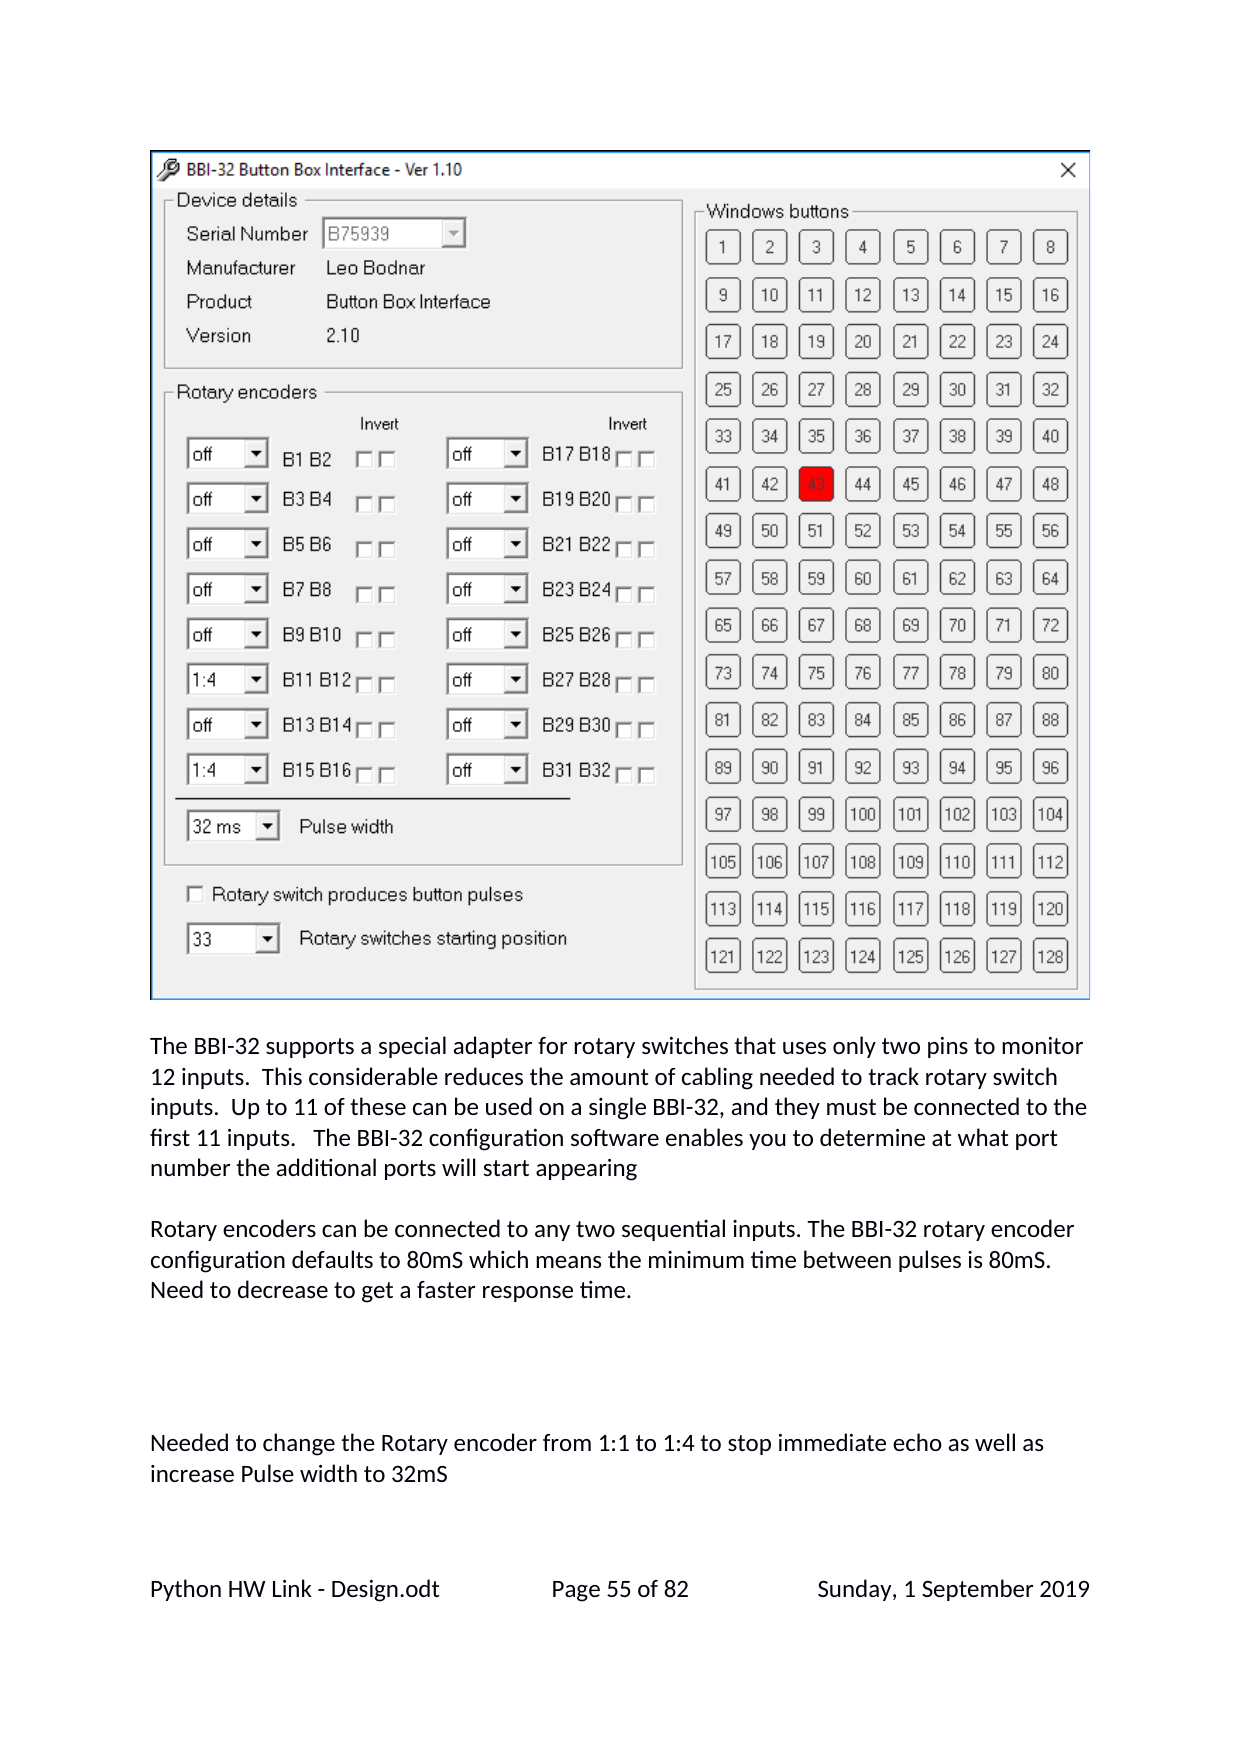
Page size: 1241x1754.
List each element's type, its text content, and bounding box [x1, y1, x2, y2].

text Needed to change the Rotary encoder from 1:1 to 1:4 to stop immediate echo as well as increase Pulse width to 32mS [150, 1427, 1090, 1488]
picture [150, 150, 1091, 1000]
text The BBI-32 supports a special adapter for rotary switches that uses only two pins to monitor 12 inputs. This considerable reduces the amount of cabling needed to track rotary switch inputs. Up to 11 of these can be used on a single BBI-32, and they must be connected to the first 11 inputs. The BBI-32 configuration software enables you to determine at what port number the additional ports will start appearing [150, 1031, 1090, 1183]
text Rotary encoders can be connected to any two sequential inputs. The BBI-32 rotary encoder configuration defaults to 80mS which means the minimum time between pulses is 80mS. Need to decrease to get a faster response time. [150, 1214, 1090, 1305]
